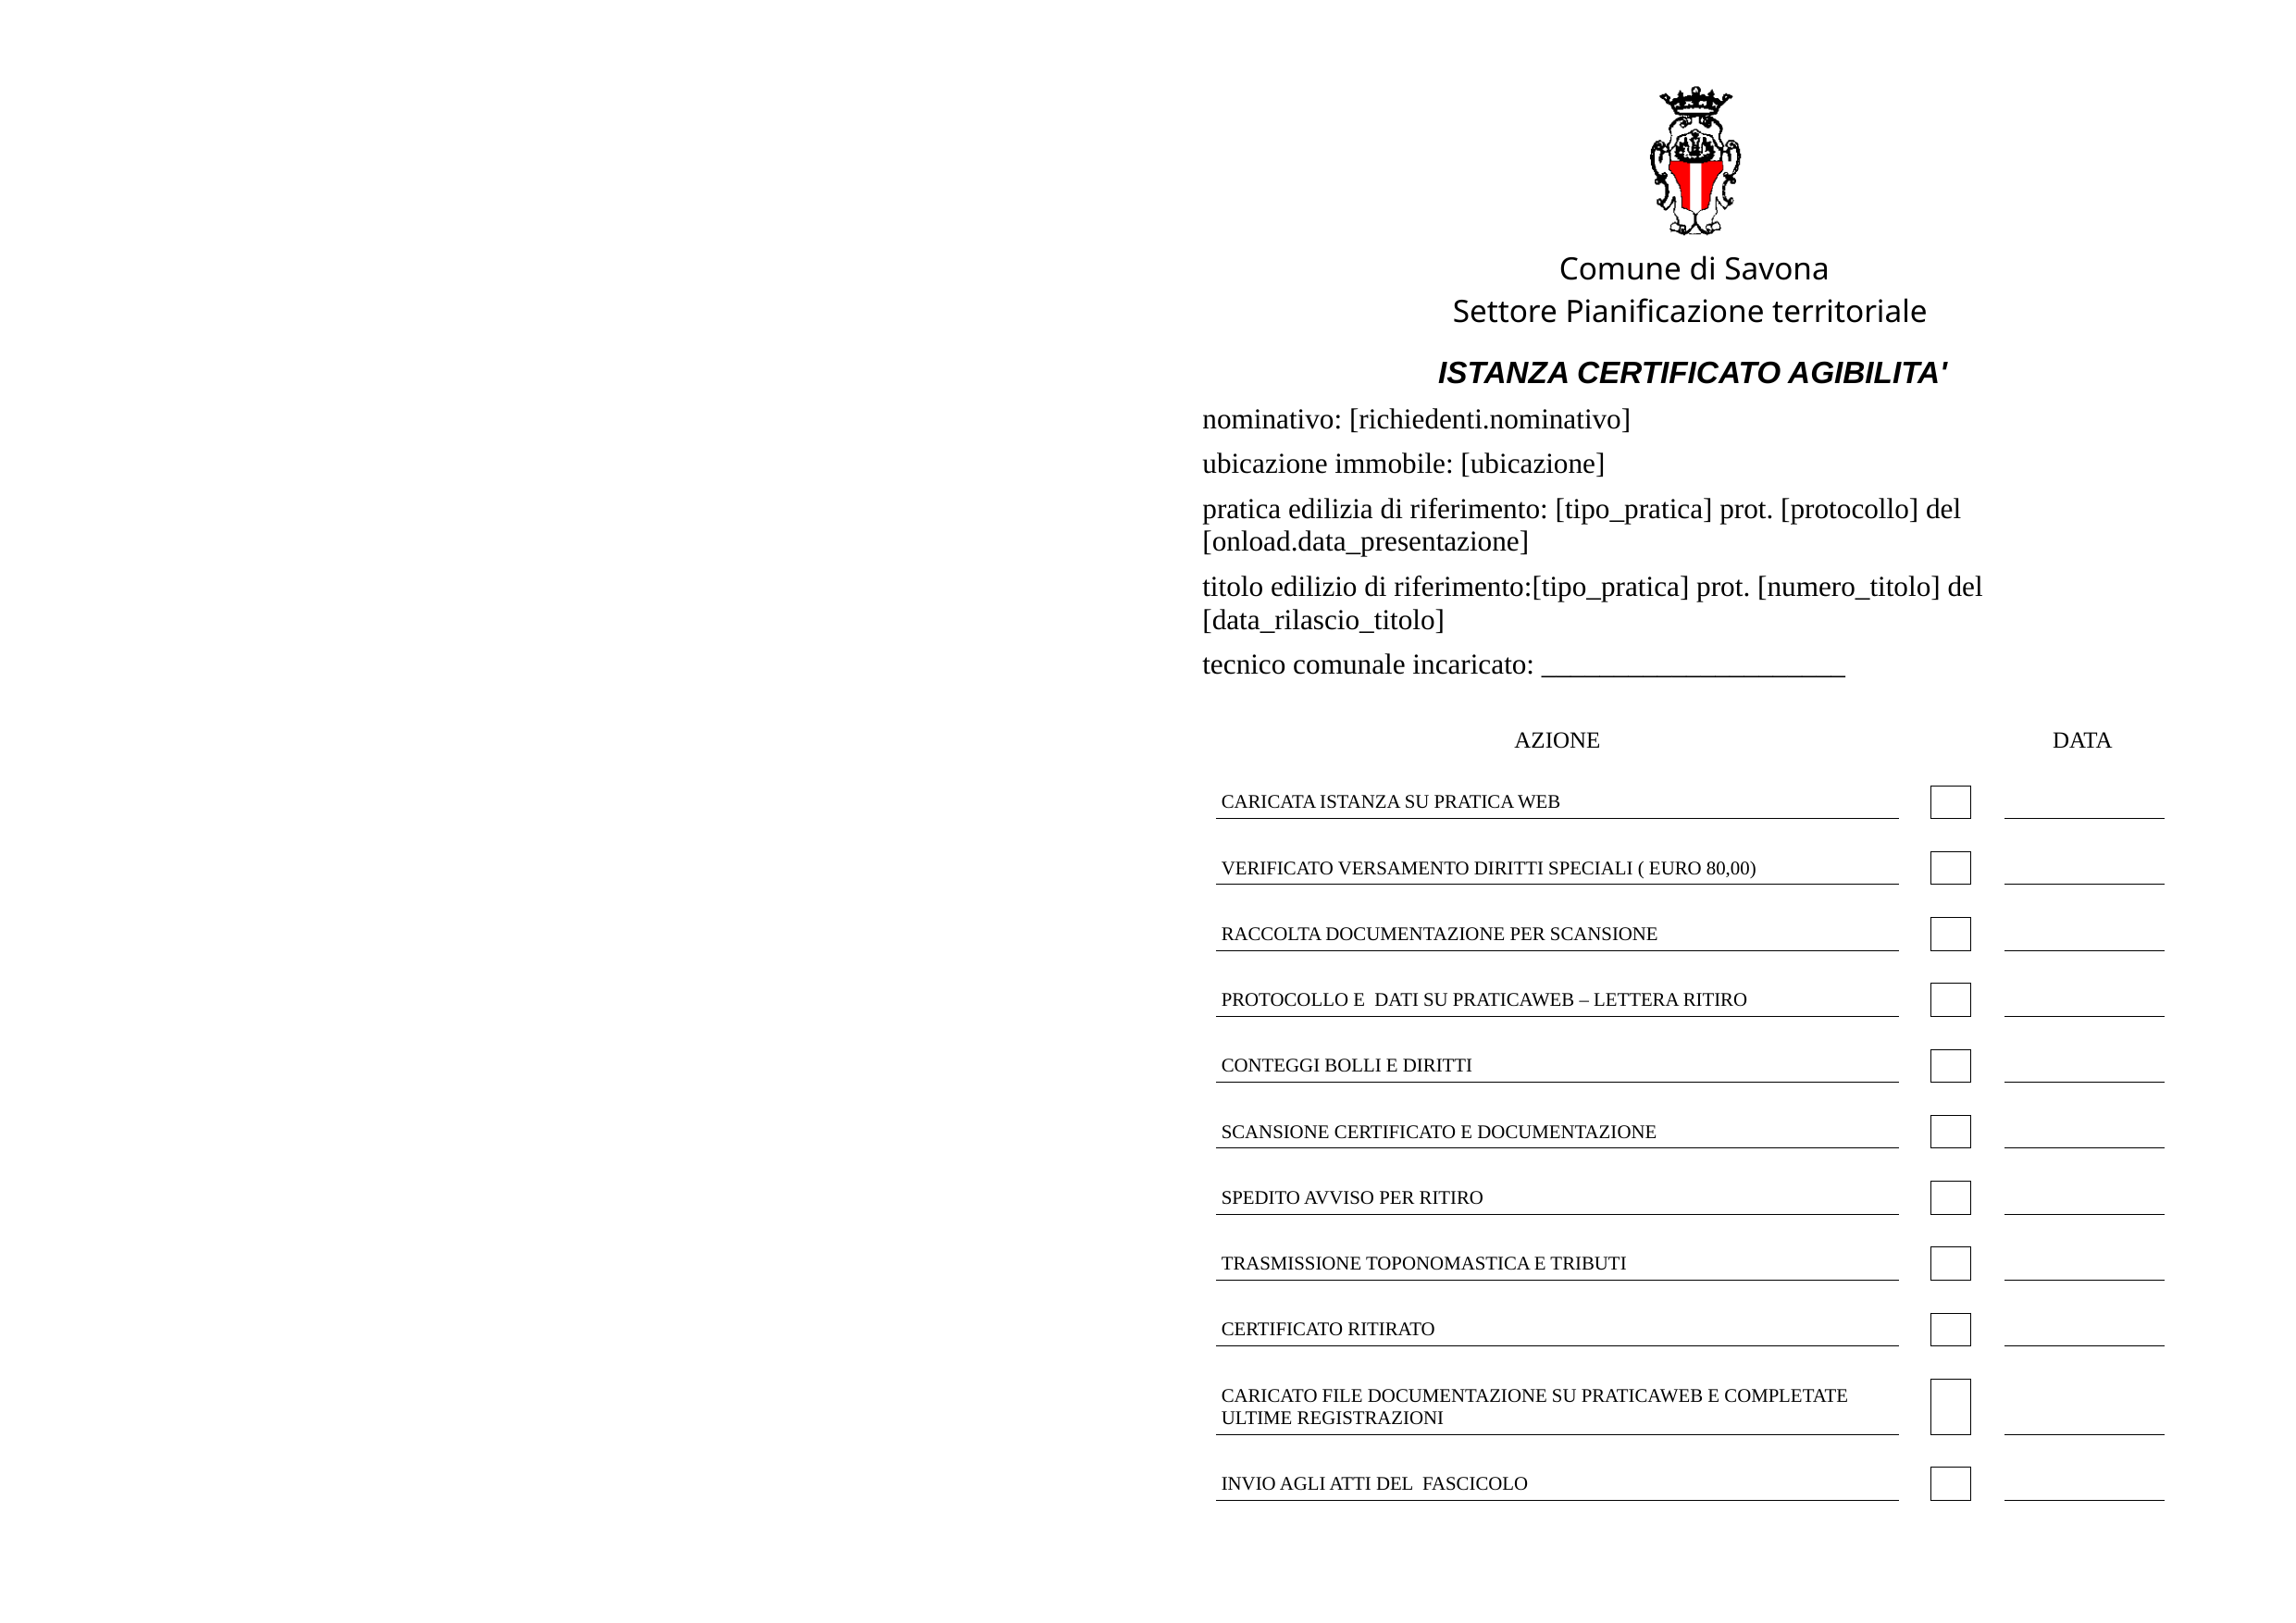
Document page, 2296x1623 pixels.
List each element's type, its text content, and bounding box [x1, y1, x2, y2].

table_cell [1899, 1313, 1930, 1345]
table_cell [1899, 1345, 1930, 1379]
table_cell [1971, 1115, 2004, 1147]
table_cell [1899, 1434, 1930, 1467]
table_cell [1931, 787, 1970, 818]
table_cell [1216, 1435, 1899, 1467]
table_cell [1216, 819, 1899, 851]
table_cell CARICATO FILE DOCUMENTAZIONE SU PRATICAWEB E COMPLETATE ULTIME REGISTRAZIONI [1216, 1379, 1899, 1433]
subtitle ISTANZA CERTIFICATO AGIBILITA' [1202, 354, 2186, 390]
table_cell [1899, 851, 1930, 884]
table_cell [1930, 1435, 1970, 1467]
table_cell [1899, 818, 1930, 851]
table_cell [2004, 1346, 2165, 1379]
table_cell [1971, 1345, 2004, 1379]
title Settore Pianificazione territoriale [1202, 289, 2186, 331]
table_cell [2004, 1379, 2165, 1433]
table_cell [2004, 1246, 2165, 1280]
table_cell [2004, 1083, 2165, 1115]
table_cell [1971, 917, 2004, 950]
table_header [1930, 722, 1970, 785]
text tecnico comunale incaricato: _____________________ [1202, 647, 2186, 680]
table_cell [2004, 851, 2165, 884]
table_cell [2004, 917, 2165, 950]
table_cell [2004, 885, 2165, 917]
table_cell CONTEGGI BOLLI E DIRITTI [1216, 1049, 1899, 1082]
table_cell [2004, 1435, 2165, 1467]
table_cell VERIFICATO VERSAMENTO DIRITTI SPECIALI ( EURO 80,00) [1216, 851, 1899, 884]
table_cell [1899, 786, 1930, 818]
table_cell [2004, 1049, 2165, 1082]
table_cell [2004, 1281, 2165, 1312]
text nominativo: [richiedenti.nominativo] [1202, 402, 2186, 435]
table_cell [1931, 1116, 1970, 1147]
table_cell [1930, 1148, 1970, 1181]
table_cell [1971, 1434, 2004, 1467]
table_cell [1971, 786, 2004, 818]
table_cell [1216, 1215, 1899, 1246]
table_cell [2004, 819, 2165, 851]
table_cell [1899, 1246, 1930, 1280]
table_cell [1899, 884, 1930, 917]
table_cell [1899, 1181, 1930, 1214]
table_cell SPEDITO AVVISO PER RITIRO [1216, 1181, 1899, 1214]
table_cell [1930, 1017, 1970, 1048]
table_cell TRASMISSIONE TOPONOMASTICA E TRIBUTI [1216, 1246, 1899, 1280]
table_cell [2004, 1313, 2165, 1345]
table_cell [1971, 1313, 2004, 1345]
table_cell [2004, 983, 2165, 1016]
table_cell [2004, 1115, 2165, 1147]
table_cell [1216, 885, 1899, 917]
table_cell CARICATA ISTANZA SU PRATICA WEB [1216, 786, 1899, 818]
table_cell [2004, 1215, 2165, 1246]
table_cell [1899, 1467, 1930, 1500]
text titolo edilizio di riferimento:[tipo_pratica] prot. [numero_titolo] del [data_rilascio_titolo] [1202, 569, 2186, 636]
table_cell [1930, 1346, 1970, 1379]
table_cell [2004, 1148, 2165, 1181]
table_cell [1931, 984, 1970, 1016]
table_header AZIONE [1216, 722, 1899, 785]
table_cell [1899, 950, 1930, 983]
table_cell [1971, 851, 2004, 884]
text ubicazione immobile: [ubicazione] [1202, 446, 2186, 479]
table_cell [1930, 1215, 1970, 1246]
table_cell [1931, 1380, 1970, 1433]
table_cell [1899, 1379, 1930, 1433]
table_cell [1931, 918, 1970, 950]
table_cell [1216, 951, 1899, 983]
table_cell [1971, 1082, 2004, 1115]
table_cell [1899, 1280, 1930, 1312]
table_cell [1216, 1281, 1899, 1312]
table_cell [1931, 1182, 1970, 1214]
table_cell INVIO AGLI ATTI DEL FASCICOLO [1216, 1467, 1899, 1500]
table_cell [1971, 1181, 2004, 1214]
table_cell [1899, 1049, 1930, 1082]
table_cell [1899, 1115, 1930, 1147]
table_cell [1971, 1246, 2004, 1280]
table_cell [1216, 1017, 1899, 1048]
table_cell PROTOCOLLO E DATI SU PRATICAWEB – LETTERA RITIRO [1216, 983, 1899, 1016]
table_cell [1930, 819, 1970, 851]
table_cell [2004, 1181, 2165, 1214]
table_cell [1930, 885, 1970, 917]
table_cell [1971, 1379, 2004, 1433]
table_cell [1931, 852, 1970, 884]
table_cell [1899, 1147, 1930, 1181]
table_cell [1971, 983, 2004, 1016]
table_header [1971, 722, 2004, 785]
table_cell [1899, 983, 1930, 1016]
table_cell [1931, 1247, 1970, 1280]
table_cell [2004, 786, 2165, 818]
table_cell [1216, 1148, 1899, 1181]
table_cell [1899, 1016, 1930, 1048]
table_cell [2004, 951, 2165, 983]
table_cell RACCOLTA DOCUMENTAZIONE PER SCANSIONE [1216, 917, 1899, 950]
table_cell [1971, 950, 2004, 983]
table_cell [1971, 1147, 2004, 1181]
table_cell [1216, 1346, 1899, 1379]
table_cell [1899, 1214, 1930, 1246]
table_cell [1971, 1467, 2004, 1500]
table_cell [2004, 1017, 2165, 1048]
text pratica edilizia di riferimento: [tipo_pratica] prot. [protocollo] del [onload.data_presentazione] [1202, 491, 2186, 558]
table_cell [1216, 1083, 1899, 1115]
table_header DATA [2004, 722, 2165, 785]
table_cell [1971, 1016, 2004, 1048]
table_cell [1971, 818, 2004, 851]
table_cell [2004, 1467, 2165, 1500]
table_cell [1899, 917, 1930, 950]
table_cell [1899, 1082, 1930, 1115]
table_cell [1971, 1049, 2004, 1082]
table_cell [1930, 1083, 1970, 1115]
table_cell [1971, 884, 2004, 917]
table_cell [1931, 1050, 1970, 1082]
table_cell SCANSIONE CERTIFICATO E DOCUMENTAZIONE [1216, 1115, 1899, 1147]
table_header [1899, 722, 1930, 785]
table_cell [1930, 951, 1970, 983]
table_cell CERTIFICATO RITIRATO [1216, 1313, 1899, 1345]
table_cell [1971, 1280, 2004, 1312]
title Comune di Savona [1202, 247, 2186, 289]
table_cell [1931, 1468, 1970, 1500]
table_cell [1971, 1214, 2004, 1246]
table_cell [1931, 1314, 1970, 1345]
table_cell [1930, 1281, 1970, 1312]
